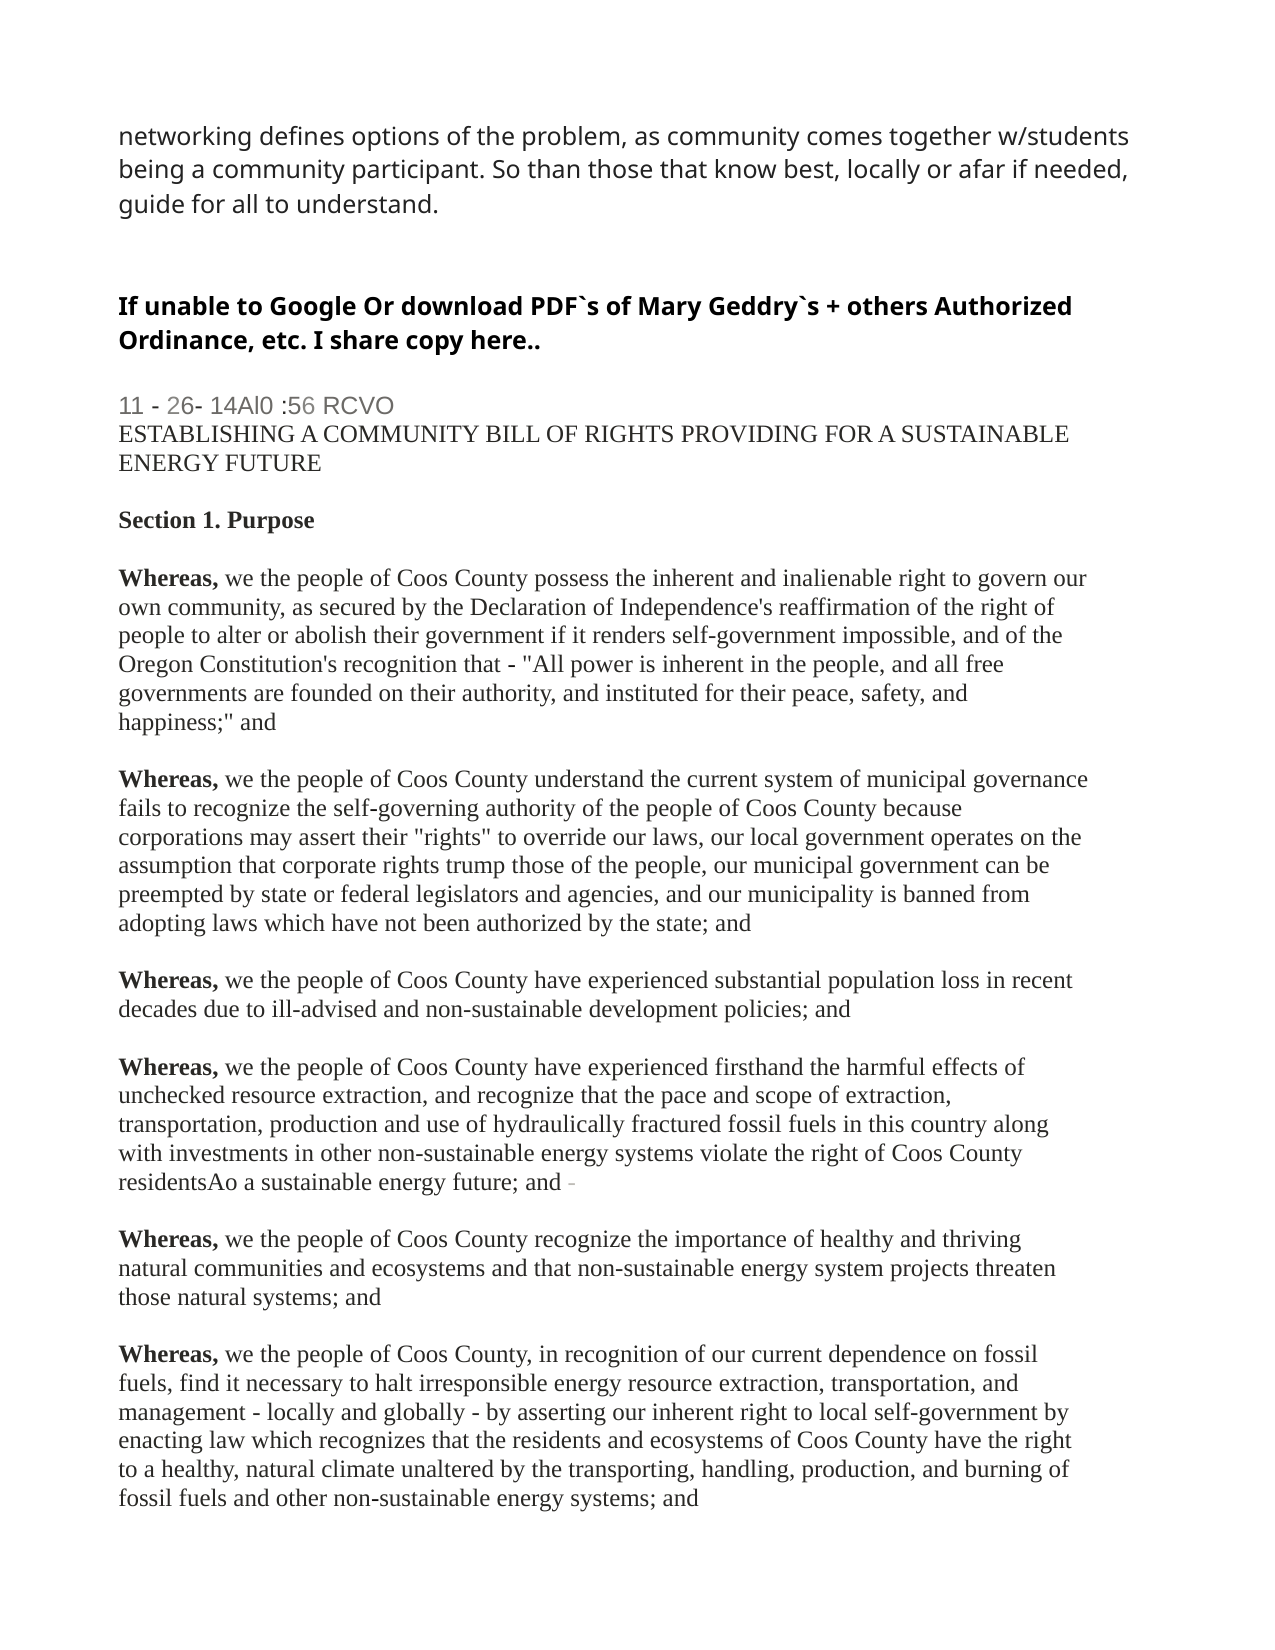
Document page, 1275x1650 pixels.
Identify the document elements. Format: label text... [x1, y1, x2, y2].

text If unable to Google Or download PDF`s of Mary Geddry`s + others Authorized Ordinance, etc. I share copy here.. [118, 288, 1157, 357]
text decades due to ill-advised and non-sustainable development policies; and [118, 994, 1157, 1023]
text fails to recognize the self-governing authority of the people of Coos County because [118, 793, 1157, 822]
text Whereas, we the people of Coos County possess the inherent and inalienable right to govern our [118, 563, 1157, 592]
text unchecked resource extraction, and recognize that the pace and scope of extraction, [118, 1081, 1157, 1109]
text fossil fuels and other non-sustainable energy systems; and [118, 1483, 1157, 1512]
text natural communities and ecosystems and that non-sustainable energy system projects threaten [118, 1253, 1157, 1282]
text residentsAo a sustainable energy future; and - [118, 1167, 1157, 1196]
text ENERGY FUTURE [118, 448, 1157, 477]
text Whereas, we the people of Coos County have experienced substantial population loss in recent [118, 966, 1157, 994]
text happiness;" and [118, 707, 1157, 736]
text transportation, production and use of hydraulically fractured fossil fuels in this country along [118, 1109, 1157, 1138]
text preempted by state or federal legislators and agencies, and our municipality is banned from [118, 879, 1157, 908]
text fuels, find it necessary to halt irresponsible energy resource extraction, transportation, and [118, 1368, 1157, 1397]
text governments are founded on their authority, and instituted for their peace, safety, and [118, 678, 1157, 707]
text adopting laws which have not been authorized by the state; and [118, 908, 1157, 937]
text Oregon Constitution's recognition that - "All power is inherent in the people, and all free [118, 649, 1157, 678]
text Whereas, we the people of Coos County, in recognition of our current dependence on fossil [118, 1339, 1157, 1368]
text people to alter or abolish their government if it renders self-government impossible, and of the [118, 621, 1157, 649]
text enacting law which recognizes that the residents and ecosystems of Coos County have the right [118, 1426, 1157, 1454]
text with investments in other non-sustainable energy systems violate the right of Coos County [118, 1138, 1157, 1167]
text corporations may assert their "rights" to override our laws, our local government operates on the [118, 822, 1157, 851]
text own community, as secured by the Declaration of Independence's reaffirmation of the right of [118, 592, 1157, 621]
text 11 - 26- 14Al0 :56 RCVO [118, 391, 1157, 419]
text management - locally and globally - by asserting our inherent right to local self-government by [118, 1397, 1157, 1426]
text assumption that corporate rights trump those of the people, our municipal government can be [118, 851, 1157, 879]
text to a healthy, natural climate unaltered by the transporting, handling, production, and burning of [118, 1454, 1157, 1483]
text those natural systems; and [118, 1282, 1157, 1311]
text Whereas, we the people of Coos County recognize the importance of healthy and thriving [118, 1224, 1157, 1253]
text Whereas, we the people of Coos County understand the current system of municipal governance [118, 764, 1157, 793]
text Whereas, we the people of Coos County have experienced firsthand the harmful effects of [118, 1052, 1157, 1081]
text ESTABLISHING A COMMUNITY BILL OF RIGHTS PROVIDING FOR A SUSTAINABLE [118, 419, 1157, 448]
text networking defines options of the problem, as community comes together w/students being a community participant. So than those that know best, locally or afar if needed, guide for all to understand. [118, 118, 1157, 220]
text Section 1. Purpose [118, 506, 1157, 534]
